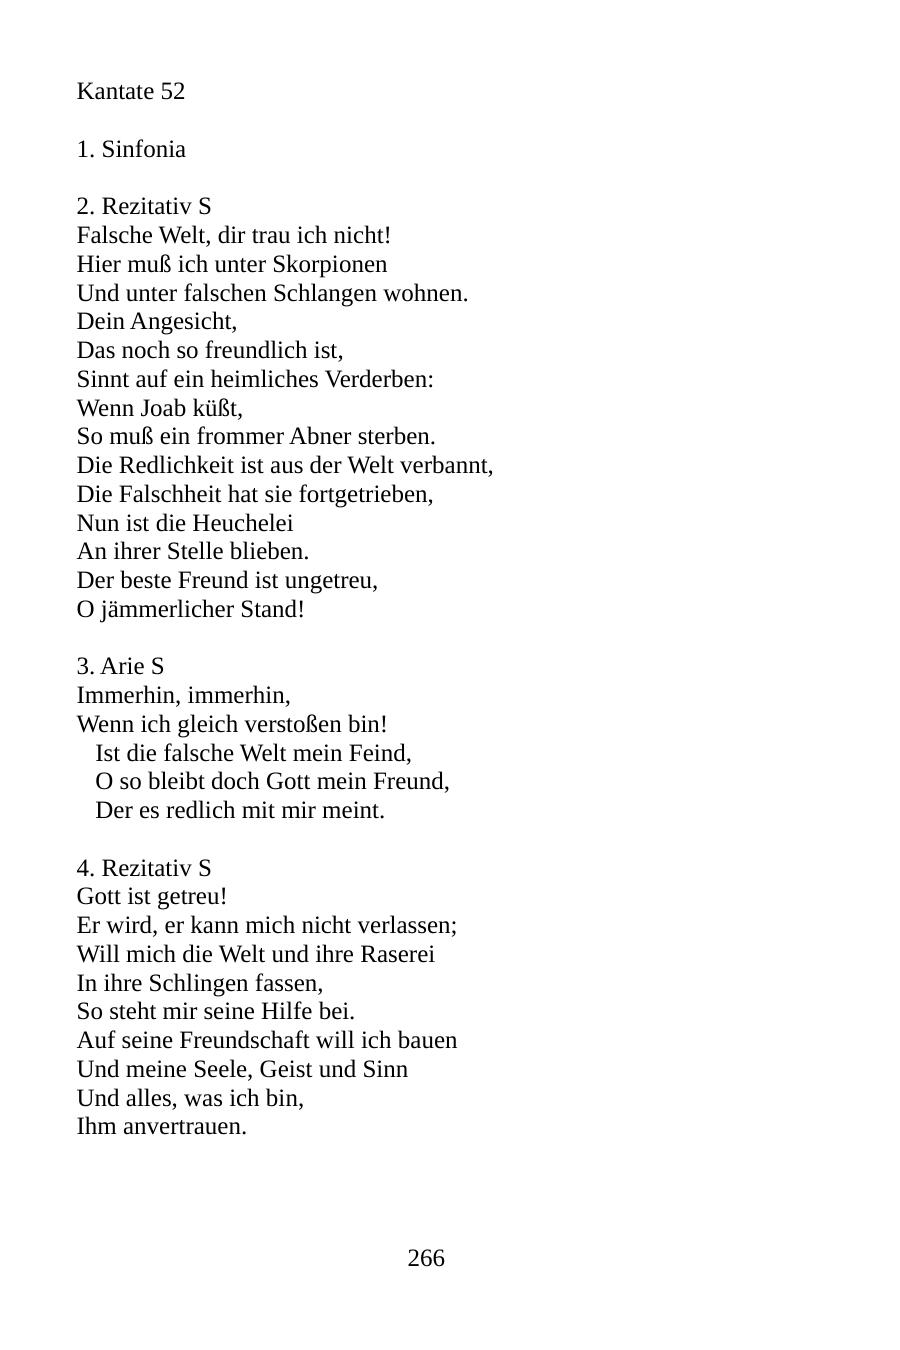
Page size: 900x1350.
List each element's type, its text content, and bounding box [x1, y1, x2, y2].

text Auf seine Freundschaft will ich bauen [76, 1025, 776, 1054]
text Dein Angesicht, [76, 306, 776, 335]
text So muß ein frommer Abner sterben. [76, 421, 776, 450]
text In ihre Schlingen fassen, [76, 968, 776, 996]
text Immerhin, immerhin, [76, 680, 776, 709]
text Der es redlich mit mir meint. [76, 795, 776, 824]
text Und alles, was ich bin, [76, 1083, 776, 1111]
text Er wird, er kann mich nicht verlassen; [76, 910, 776, 939]
text Gott ist getreu! [76, 881, 776, 910]
text Hier muß ich unter Skorpionen [76, 249, 776, 278]
text 4. Rezitativ S [76, 853, 776, 881]
text Die Redlichkeit ist aus der Welt verbannt, [76, 450, 776, 479]
text Ist die falsche Welt mein Feind, [76, 738, 776, 766]
text So steht mir seine Hilfe bei. [76, 996, 776, 1025]
text Will mich die Welt und ihre Raserei [76, 939, 776, 968]
text Die Falschheit hat sie fortgetrieben, [76, 479, 776, 508]
text An ihrer Stelle blieben. [76, 536, 776, 565]
text Wenn ich gleich verstoßen bin! [76, 709, 776, 738]
text Das noch so freundlich ist, [76, 335, 776, 364]
text Der beste Freund ist ungetreu, [76, 565, 776, 594]
text Und meine Seele, Geist und Sinn [76, 1054, 776, 1083]
text 1. Sinfonia [76, 134, 776, 163]
text Nun ist die Heuchelei [76, 508, 776, 536]
text 2. Rezitativ S [76, 191, 776, 220]
text Ihm anvertrauen. [76, 1111, 776, 1140]
text Kantate 52 [76, 76, 776, 105]
text Und unter falschen Schlangen wohnen. [76, 278, 776, 306]
text O so bleibt doch Gott mein Freund, [76, 766, 776, 795]
text Falsche Welt, dir trau ich nicht! [76, 220, 776, 249]
text Sinnt auf ein heimliches Verderben: [76, 364, 776, 393]
text O jämmerlicher Stand! [76, 594, 776, 623]
text Wenn Joab küßt, [76, 393, 776, 421]
text 3. Arie S [76, 651, 776, 680]
